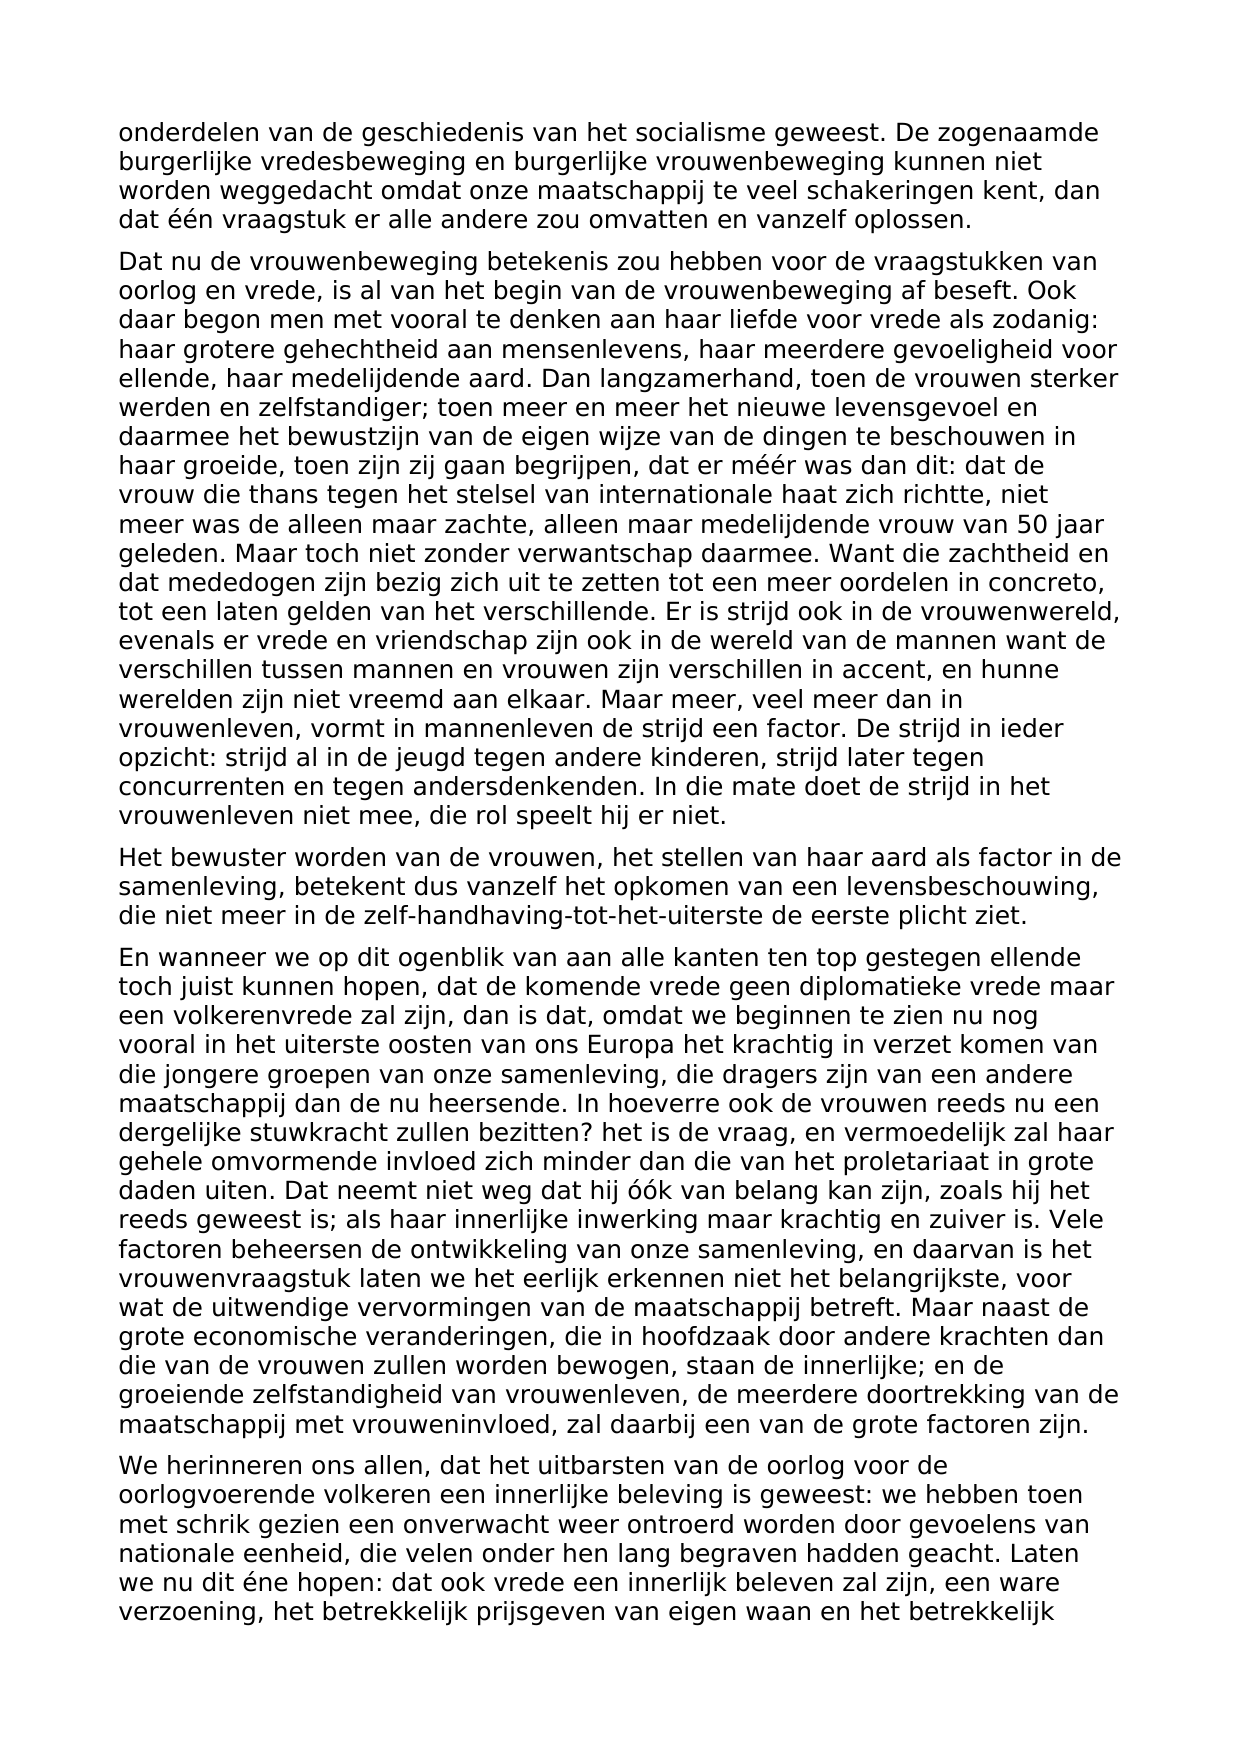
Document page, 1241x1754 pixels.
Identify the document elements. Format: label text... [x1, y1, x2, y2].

text We herinneren ons allen, dat het uitbarsten van de oorlog voor de oorlogvoerende volkeren een innerlijke beleving is geweest: we hebben toen met schrik gezien een onverwacht weer ontroerd worden door gevoelens van nationale eenheid, die velen onder hen lang begraven hadden geacht. Laten we nu dit éne hopen: dat ook vrede een innerlijk beleven zal zijn, een ware verzoening, het betrekkelijk prijsgeven van eigen waan en het betrekkelijk [118, 1451, 1122, 1626]
text En wanneer we op dit ogenblik van aan alle kanten ten top gestegen ellende toch juist kunnen hopen, dat de komende vrede geen diplomatieke vrede maar een volkerenvrede zal zijn, dan is dat, omdat we beginnen te zien nu nog vooral in het uiterste oosten van ons Europa het krachtig in verzet komen van die jongere groepen van onze samenleving, die dragers zijn van een andere maatschappij dan de nu heersende. In hoeverre ook de vrouwen reeds nu een dergelijke stuwkracht zullen bezitten? het is de vraag, en vermoedelijk zal haar gehele omvormende invloed zich minder dan die van het proletariaat in grote daden uiten. Dat neemt niet weg dat hij óók van belang kan zijn, zoals hij het reeds geweest is; aIs haar innerlijke inwerking maar krachtig en zuiver is. Vele factoren beheersen de ontwikkeling van onze samenleving, en daarvan is het vrouwenvraagstuk laten we het eerlijk erkennen niet het belangrijkste, voor wat de uitwendige vervormingen van de maatschappij betreft. Maar naast de grote economische veranderingen, die in hoofdzaak door andere krachten dan die van de vrouwen zullen worden bewogen, staan de innerlijke; en de groeiende zelfstandigheid van vrouwenleven, de meerdere doortrekking van de maatschappij met vrouweninvloed, zal daarbij een van de grote factoren zijn. [118, 943, 1122, 1439]
text onderdelen van de geschiedenis van het socialisme geweest. De zogenaamde burgerlijke vredesbeweging en burgerlijke vrouwenbeweging kunnen niet worden weggedacht omdat onze maatschappij te veel schakeringen kent, dan dat één vraagstuk er alle andere zou omvatten en vanzelf oplossen. [118, 118, 1122, 235]
text Het bewuster worden van de vrouwen, het stellen van haar aard als factor in de samenleving, betekent dus vanzelf het opkomen van een levensbeschouwing, die niet meer in de zelf-handhaving-tot-het-uiterste de eerste plicht ziet. [118, 843, 1122, 931]
text Dat nu de vrouwenbeweging betekenis zou hebben voor de vraagstukken van oorlog en vrede, is al van het begin van de vrouwenbeweging af beseft. Ook daar begon men met vooral te denken aan haar liefde voor vrede als zodanig: haar grotere gehechtheid aan mensenlevens, haar meerdere gevoeligheid voor ellende, haar medelijdende aard. Dan langzamerhand, toen de vrouwen sterker werden en zelfstandiger; toen meer en meer het nieuwe levensgevoel en daarmee het bewustzijn van de eigen wijze van de dingen te beschouwen in haar groeide, toen zijn zij gaan begrijpen, dat er méér was dan dit: dat de vrouw die thans tegen het stelsel van internationale haat zich richtte, niet meer was de alleen maar zachte, alleen maar medelijdende vrouw van 50 jaar geleden. Maar toch niet zonder verwantschap daarmee. Want die zachtheid en dat mededogen zijn bezig zich uit te zetten tot een meer oordelen in concreto, tot een laten gelden van het verschillende. Er is strijd ook in de vrouwenwereld, evenals er vrede en vriendschap zijn ook in de wereld van de mannen want de verschillen tussen mannen en vrouwen zijn verschillen in accent, en hunne werelden zijn niet vreemd aan elkaar. Maar meer, veel meer dan in vrouwenleven, vormt in mannenleven de strijd een factor. De strijd in ieder opzicht: strijd al in de jeugd tegen andere kinderen, strijd later tegen concurrenten en tegen andersdenkenden. In die mate doet de strijd in het vrouwenleven niet mee, die rol speelt hij er niet. [118, 247, 1122, 831]
